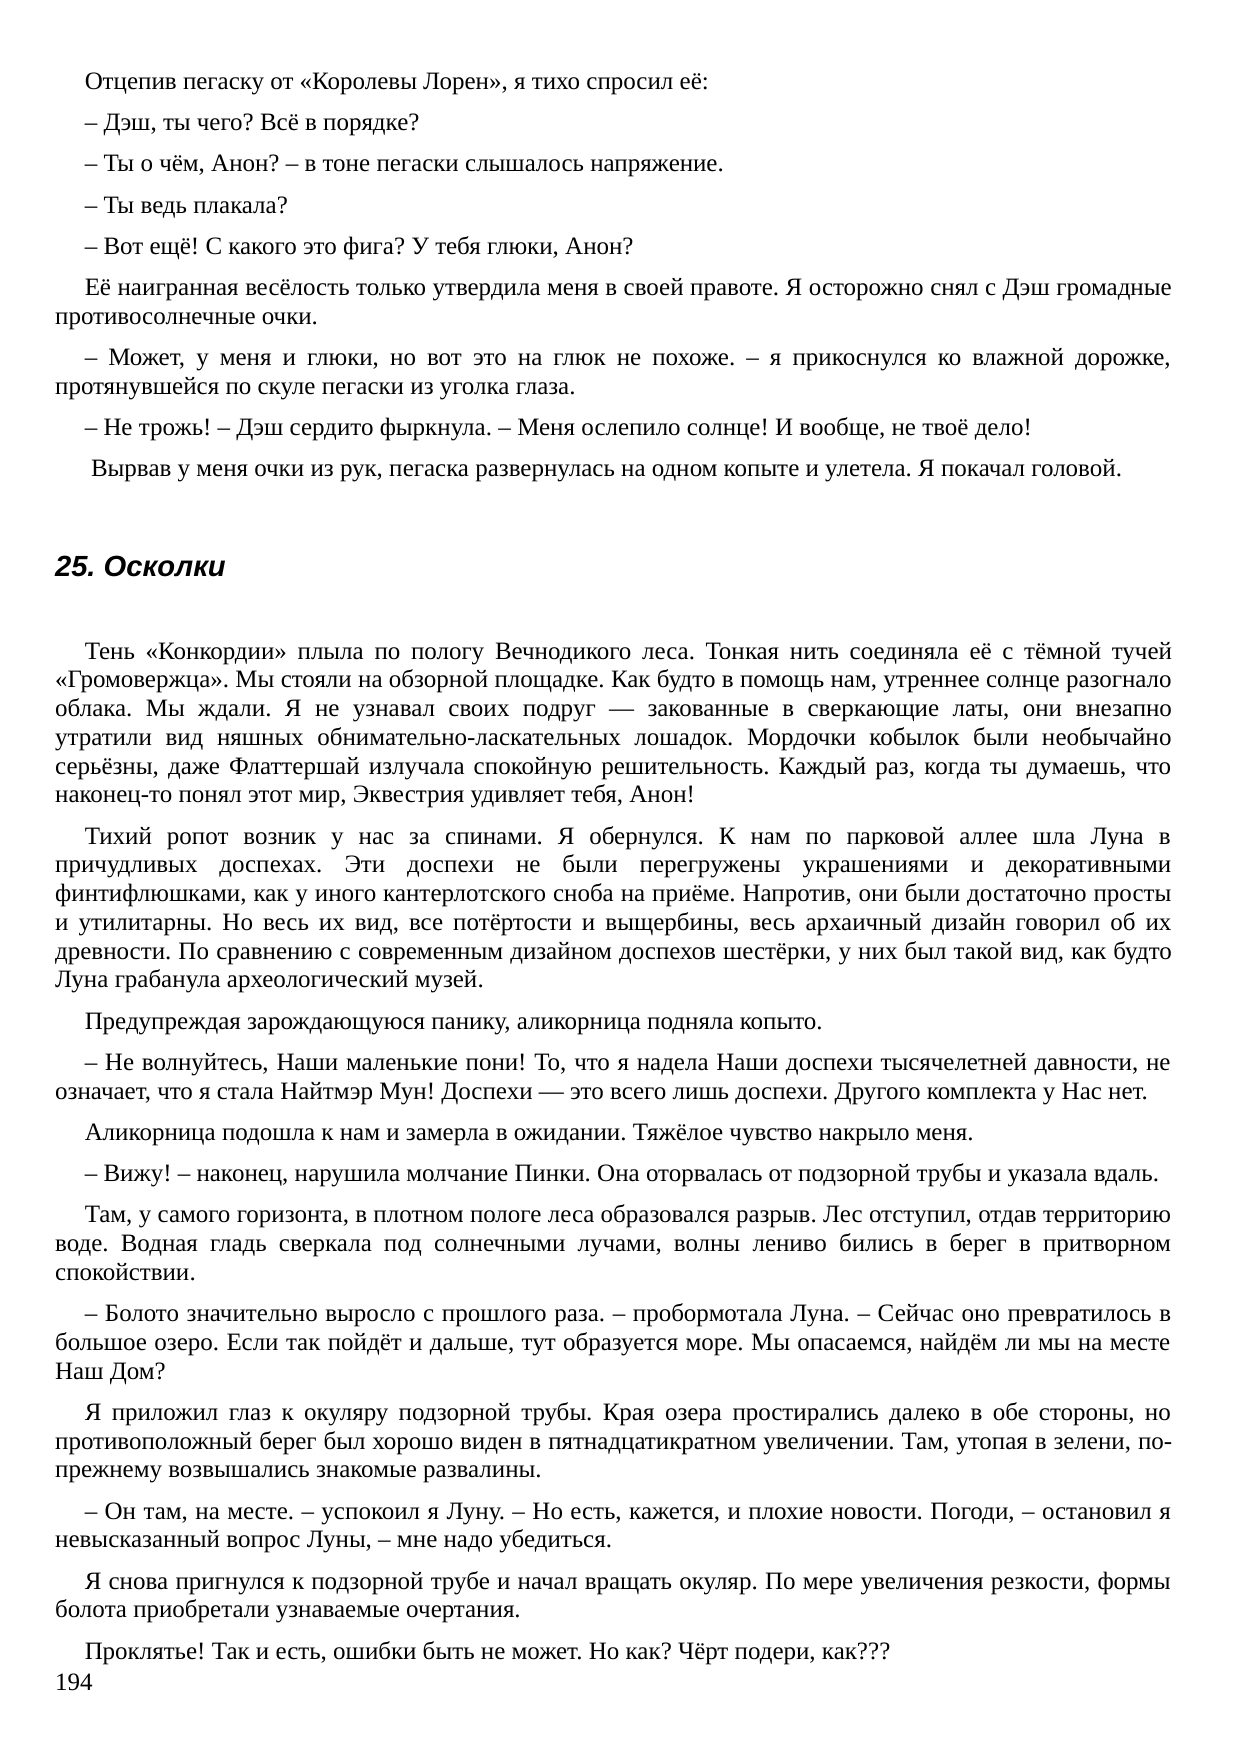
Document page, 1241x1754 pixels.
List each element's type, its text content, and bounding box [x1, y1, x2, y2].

text – Не волнуйтесь, Наши маленькие пони! То, что я надела Наши доспехи тысячелетней давности, не означает, что я стала Найтмэр Мун! Доспехи — это всего лишь доспехи. Другого комплекта у Нас нет. [55, 1047, 1173, 1104]
text Вырвав у меня очки из рук, пегаска развернулась на одном копыте и улетела. Я покачал головой. [55, 453, 1173, 482]
subtitle 25. Осколки [55, 548, 1173, 582]
text Тень «Конкордии» плыла по пологу Вечнодикого леса. Тонкая нить соединяла её с тёмной тучей «Громовержца». Мы стояли на обзорной площадке. Как будто в помощь нам, утреннее солнце разогнало облака. Мы ждали. Я не узнавал своих подруг — закованные в сверкающие латы, они внезапно утратили вид няшных обнимательно-ласкательных лошадок. Мордочки кобылок были необычайно серьёзны, даже Флаттершай излучала спокойную решительность. Каждый раз, когда ты думаешь, что наконец-то понял этот мир, Эквестрия удивляет тебя, Анон! [55, 636, 1173, 808]
text – Вот ещё! С какого это фига? У тебя глюки, Анон? [55, 231, 1173, 260]
text Я приложил глаз к окуляру подзорной трубы. Края озера простирались далеко в обе стороны, но противоположный берег был хорошо виден в пятнадцатикратном увеличении. Там, утопая в зелени, по-прежнему возвышались знакомые развалины. [55, 1397, 1173, 1483]
text – Вижу! – наконец, нарушила молчание Пинки. Она оторвалась от подзорной трубы и указала вдаль. [55, 1158, 1173, 1187]
text Её наигранная весёлость только утвердила меня в своей правоте. Я осторожно снял с Дэш громадные противосолнечные очки. [55, 272, 1173, 330]
text – Болото значительно выросло с прошлого раза. – пробормотала Луна. – Сейчас оно превратилось в большое озеро. Если так пойдёт и дальше, тут образуется море. Мы опасаемся, найдём ли мы на месте Наш Дом? [55, 1298, 1173, 1384]
text – Ты о чём, Анон? – в тоне пегаски слышалось напряжение. [55, 148, 1173, 177]
text Отцепив пегаску от «Королевы Лорен», я тихо спросил её: [55, 66, 1173, 95]
text – Может, у меня и глюки, но вот это на глюк не похоже. – я прикоснулся ко влажной дорожке, протянувшейся по скуле пегаски из уголка глаза. [55, 342, 1173, 400]
text Аликорница подошла к нам и замерла в ожидании. Тяжёлое чувство накрыло меня. [55, 1117, 1173, 1146]
text Предупреждая зарождающуюся панику, аликорница подняла копыто. [55, 1006, 1173, 1034]
text – Ты ведь плакала? [55, 190, 1173, 218]
text Тихий ропот возник у нас за спинами. Я обернулся. К нам по парковой аллее шла Луна в причудливых доспехах. Эти доспехи не были перегружены украшениями и декоративными финтифлюшками, как у иного кантерлотского сноба на приёме. Напротив, они были достаточно просты и утилитарны. Но весь их вид, все потёртости и выщербины, весь архаичный дизайн говорил об их древности. По сравнению с современным дизайном доспехов шестёрки, у них был такой вид, как будто Луна грабанула археологический музей. [55, 821, 1173, 993]
text Проклятье! Так и есть, ошибки быть не может. Но как? Чёрт подери, как??? [55, 1636, 1173, 1664]
text – Не трожь! – Дэш сердито фыркнула. – Меня ослепило солнце! И вообще, не твоё дело! [55, 412, 1173, 441]
text – Дэш, ты чего? Всё в порядке? [55, 107, 1173, 136]
text – Он там, на месте. – успокоил я Луну. – Но есть, кажется, и плохие новости. Погоди, – остановил я невысказанный вопрос Луны, – мне надо убедиться. [55, 1496, 1173, 1553]
text Я снова пригнулся к подзорной трубе и начал вращать окуляр. По мере увеличения резкости, формы болота приобретали узнаваемые очертания. [55, 1566, 1173, 1623]
text Там, у самого горизонта, в плотном пологе леса образовался разрыв. Лес отступил, отдав территорию воде. Водная гладь сверкала под солнечными лучами, волны лениво бились в берег в притворном спокойствии. [55, 1199, 1173, 1286]
